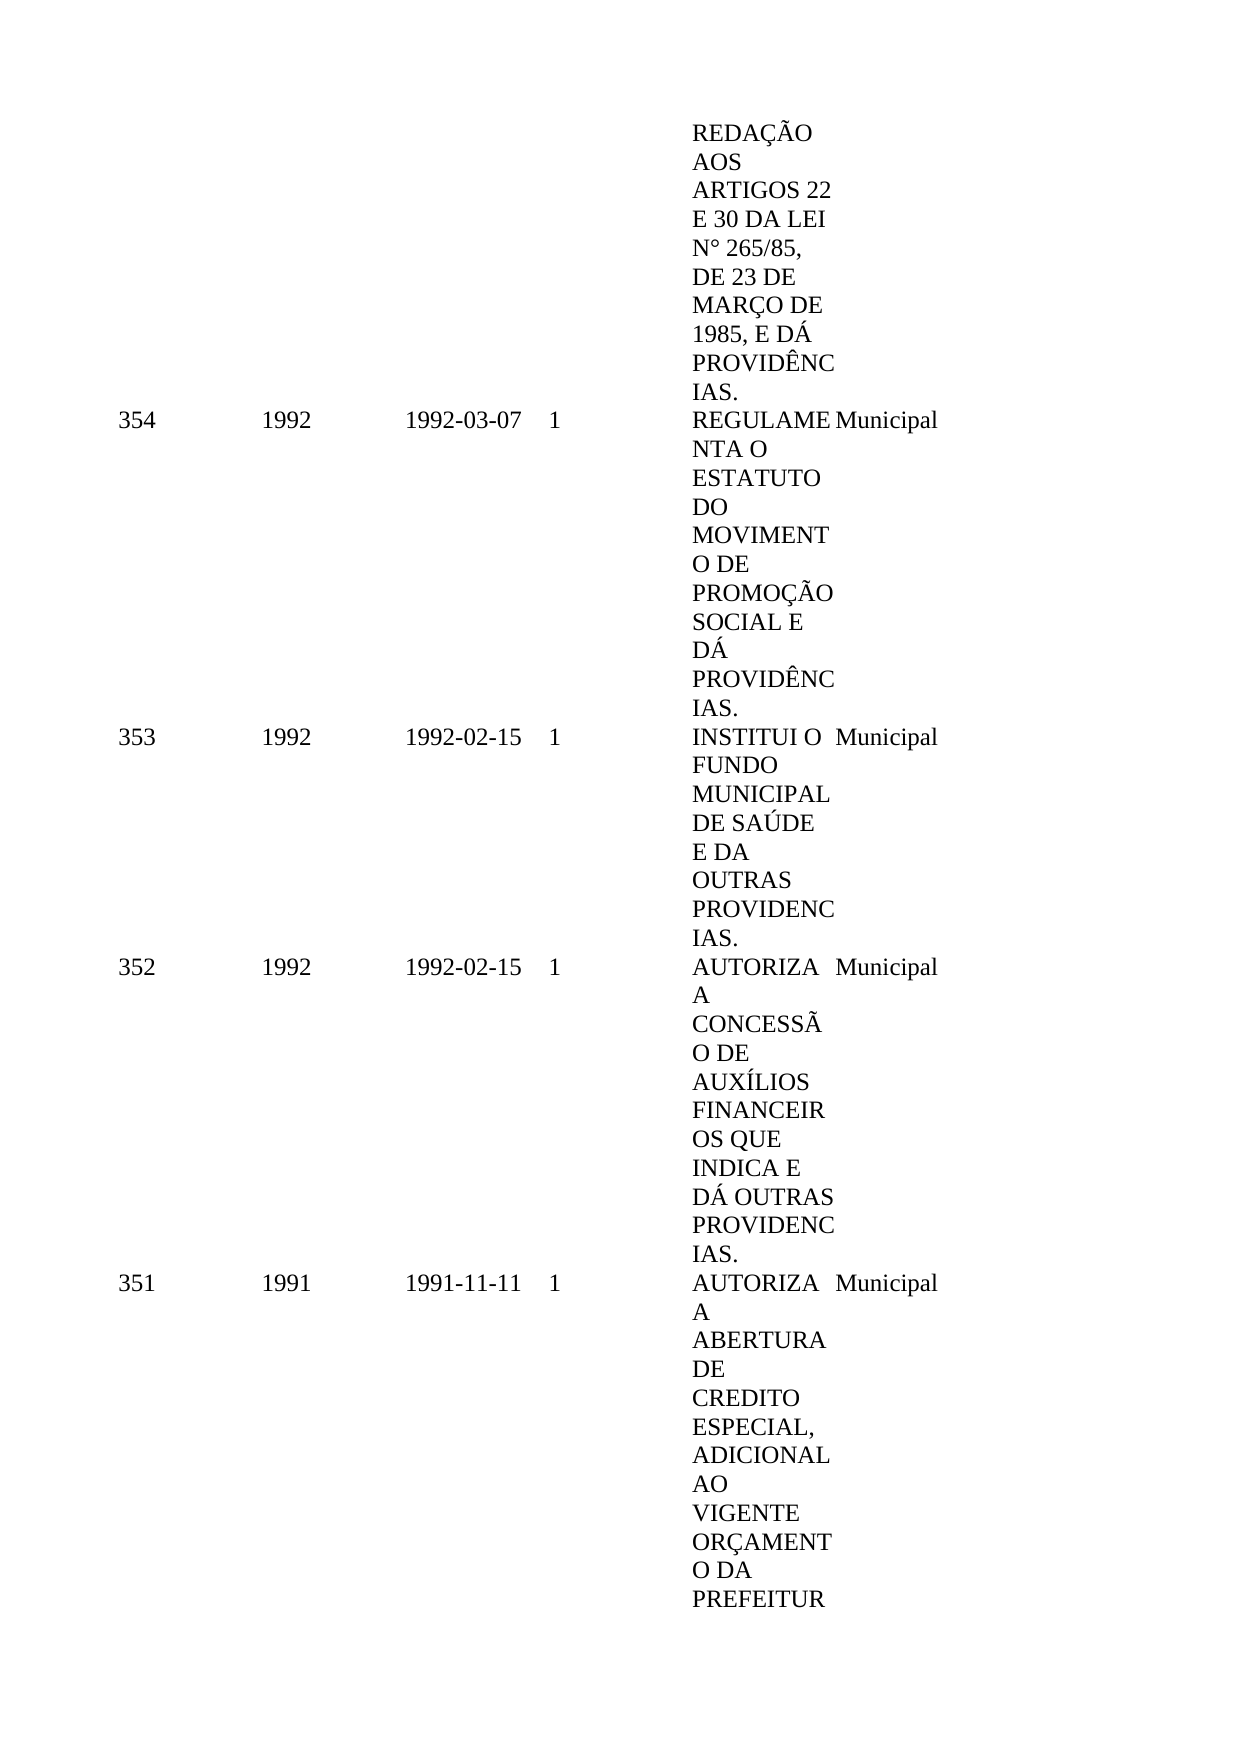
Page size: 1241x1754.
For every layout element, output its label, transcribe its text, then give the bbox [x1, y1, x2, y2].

table_cell 1992 [261, 722, 405, 952]
table_cell 1992 [261, 406, 405, 722]
table_cell 1992 [261, 952, 405, 1268]
table_cell [979, 1268, 1122, 1613]
table_cell [405, 118, 548, 406]
table_cell AUTORIZA A ABERTURA DE CREDITO ESPECIAL, ADICIONAL AO VIGENTE ORÇAMENTO DA PREFEITUR [692, 1268, 835, 1613]
table_cell Municipal [835, 952, 979, 1268]
table_cell Municipal [835, 406, 979, 722]
table_cell 1992-03-07 [405, 406, 548, 722]
table_cell 1 [548, 1268, 692, 1613]
table_cell REGULAMENTA O ESTATUTO DO MOVIMENTO DE PROMOÇÃO SOCIAL E DÁ PROVIDÊNCIAS. [692, 406, 835, 722]
table_cell [261, 118, 405, 406]
table_cell 1 [548, 952, 692, 1268]
table_cell Municipal [835, 722, 979, 952]
table_cell 354 [118, 406, 261, 722]
table_cell Municipal [835, 1268, 979, 1613]
table_cell 1991-11-11 [405, 1268, 548, 1613]
table_cell [118, 118, 261, 406]
table_cell [979, 952, 1122, 1268]
table_cell 1992-02-15 [405, 722, 548, 952]
table_cell REDAÇÃO AOS ARTIGOS 22 E 30 DA LEI N° 265/85, DE 23 DE MARÇO DE 1985, E DÁ PROVIDÊNCIAS. [692, 118, 835, 406]
table_cell [979, 722, 1122, 952]
table_cell 1992-02-15 [405, 952, 548, 1268]
table_cell 351 [118, 1268, 261, 1613]
table_cell INSTITUI O FUNDO MUNICIPAL DE SAÚDE E DA OUTRAS PROVIDENCIAS. [692, 722, 835, 952]
table_cell [548, 118, 692, 406]
table_cell 1991 [261, 1268, 405, 1613]
table_cell AUTORIZA A CONCESSÃO DE AUXÍLIOS FINANCEIROS QUE INDICA E DÁ OUTRAS PROVIDENCIAS. [692, 952, 835, 1268]
table_cell 352 [118, 952, 261, 1268]
table_cell 1 [548, 406, 692, 722]
table_cell 1 [548, 722, 692, 952]
table_cell [979, 118, 1122, 406]
table_cell 353 [118, 722, 261, 952]
table_cell [835, 118, 979, 406]
table_cell [979, 406, 1122, 722]
